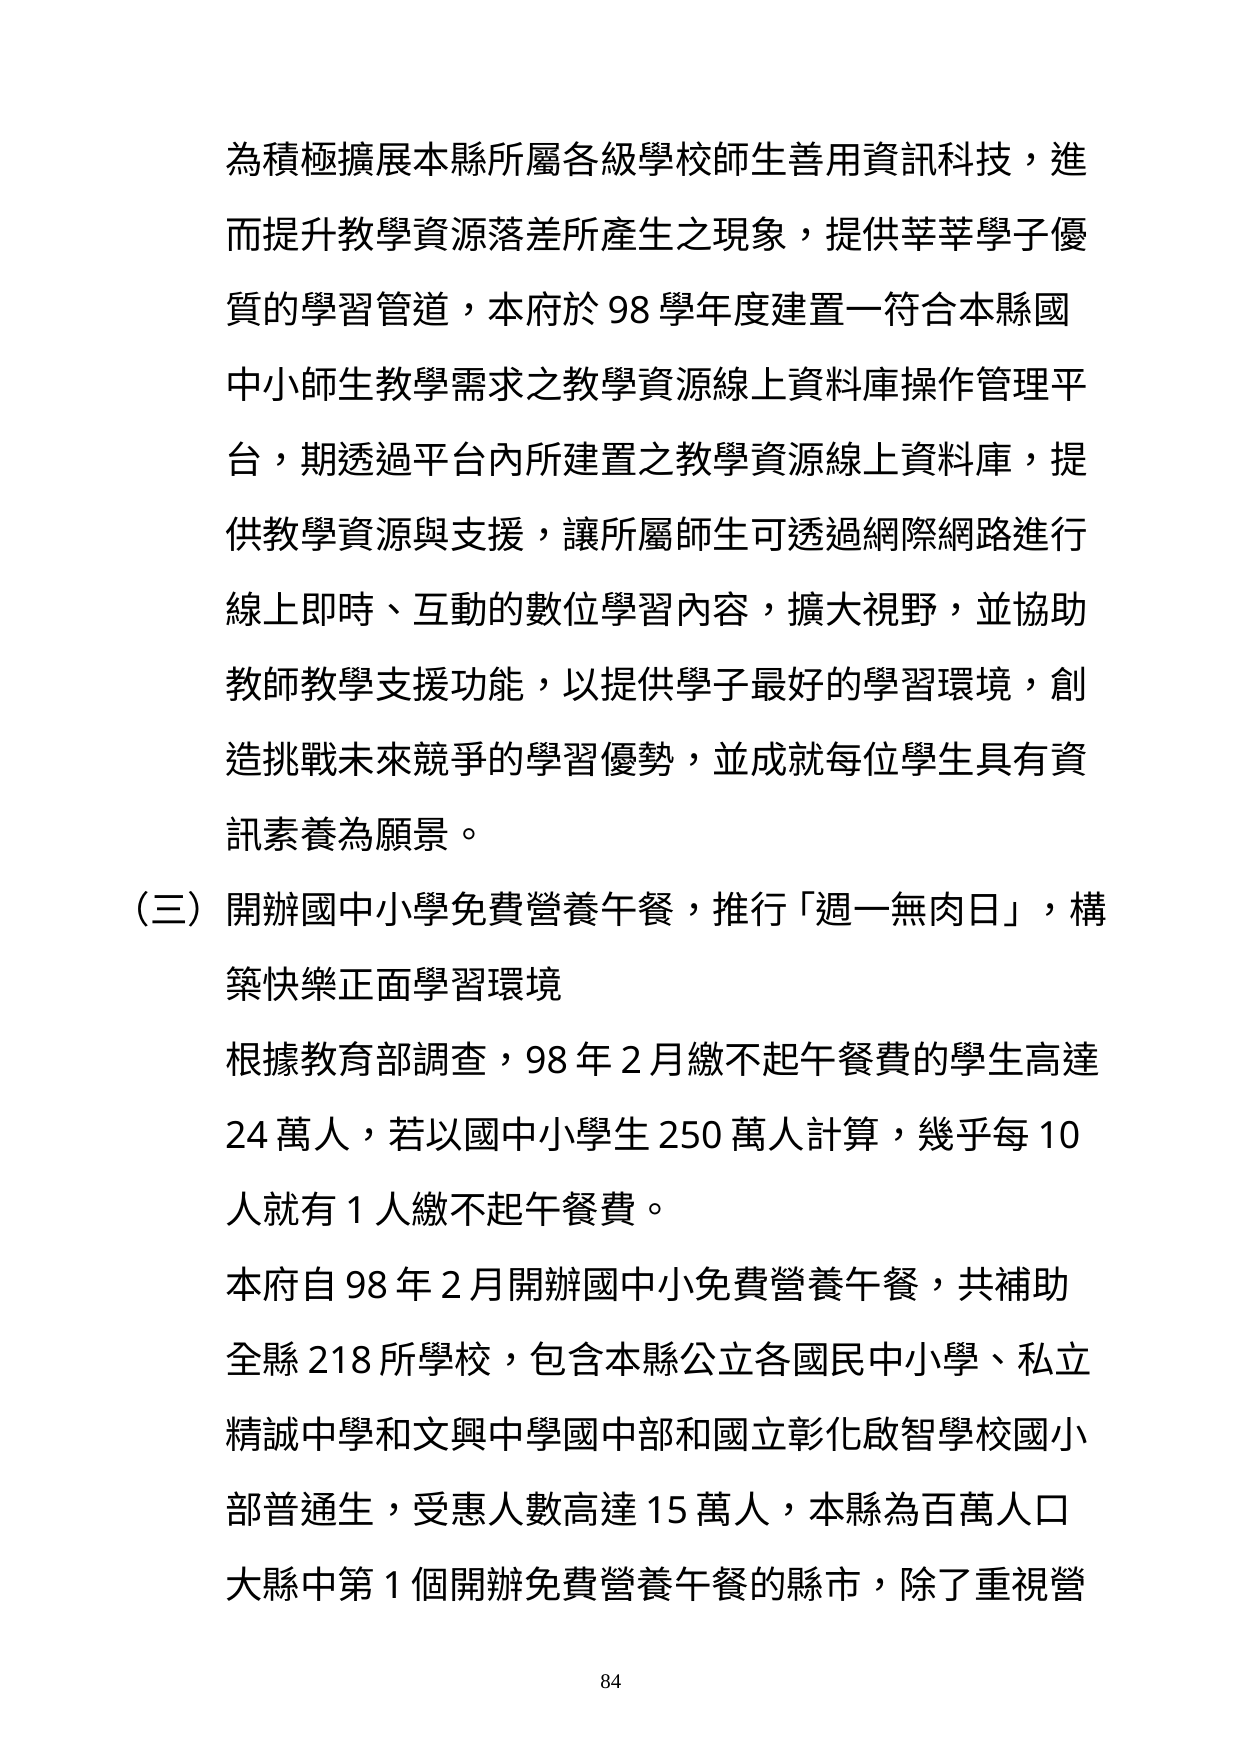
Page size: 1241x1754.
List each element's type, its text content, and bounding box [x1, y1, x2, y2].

text 根據教育部調查，98年2月繳不起午餐費的學生高達24萬人，若以國中小學生250萬人計算，幾乎每10人就有1人繳不起午餐費。 [225, 1020, 1106, 1245]
text 為積極擴展本縣所屬各級學校師生善用資訊科技，進而提升教學資源落差所產生之現象，提供莘莘學子優質的學習管道，本府於98學年度建置一符合本縣國中小師生教學需求之教學資源線上資料庫操作管理平台，期透過平台內所建置之教學資源線上資料庫，提供教學資源與支援，讓所屬師生可透過網際網路進行線上即時、互動的數位學習內容，擴大視野，並協助教師教學支援功能，以提供學子最好的學習環境，創造挑戰未來競爭的學習優勢，並成就每位學生具有資訊素養為願景。 [225, 120, 1106, 870]
text （三）開辦國中小學免費營養午餐，推行「週一無肉日」，構築快樂正面學習環境 [112, 870, 1106, 1020]
text 本府自98年2月開辦國中小免費營養午餐，共補助全縣218所學校，包含本縣公立各國民中小學、私立精誠中學和文興中學國中部和國立彰化啟智學校國小部普通生，受惠人數高達15萬人，本縣為百萬人口大縣中第1個開辦免費營養午餐的縣市，除了重視營 [225, 1245, 1106, 1620]
